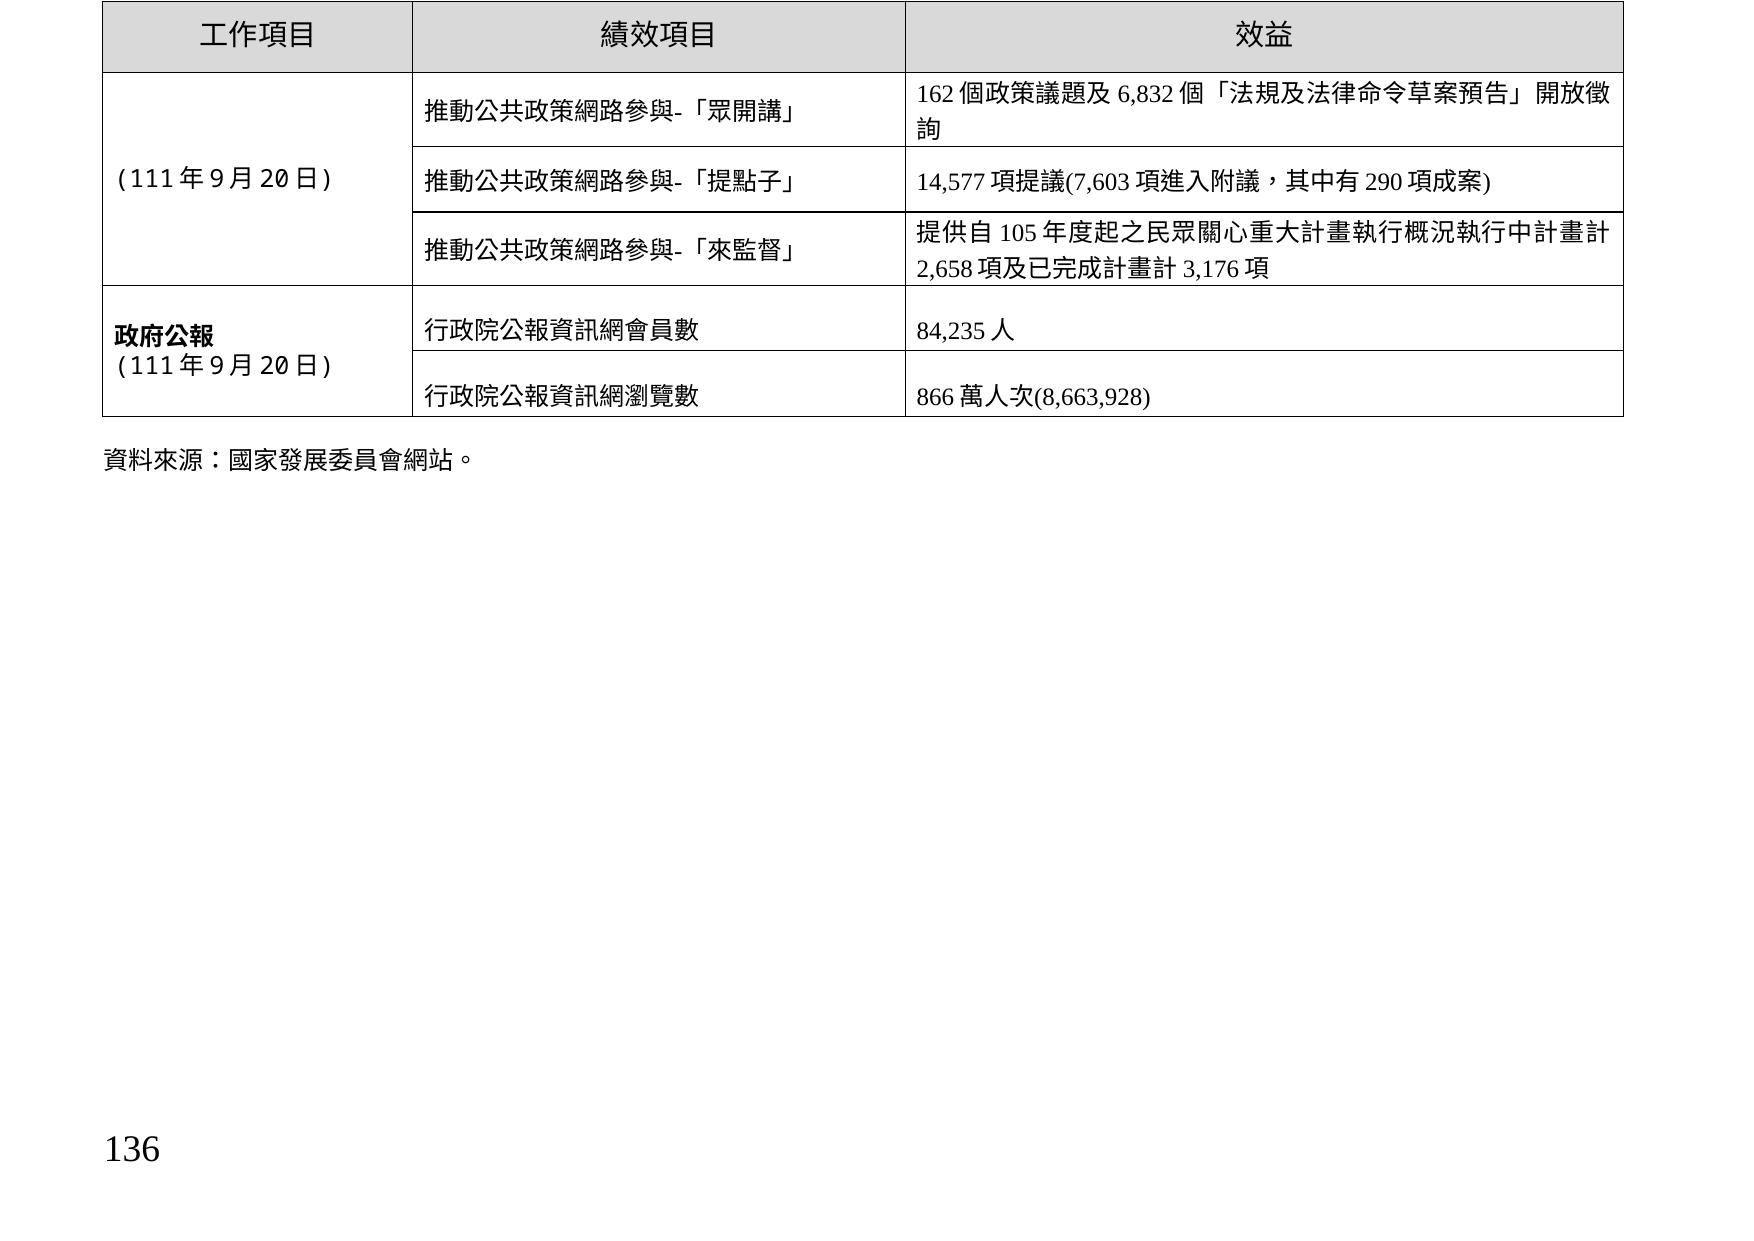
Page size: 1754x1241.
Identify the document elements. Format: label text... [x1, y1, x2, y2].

table_cell 162個政策議題及6,832個「法規及法律命令草案預告」開放徵詢 [906, 73, 1623, 146]
table_cell 推動公共政策網路參與-「來監督」 [413, 213, 905, 285]
text 資料來源：國家發展委員會網站。 [103, 417, 1639, 479]
table_cell 推動公共政策網路參與-「眾開講」 [413, 73, 905, 146]
table_cell 84,235人 [906, 286, 1623, 350]
table_header 效益 [906, 2, 1623, 72]
table_cell 提供自105年度起之民眾關心重大計畫執行概況執行中計畫計2,658項及已完成計畫計3,176項 [906, 213, 1623, 285]
table_cell 866萬人次(8,663,928) [906, 351, 1623, 416]
table_cell 行政院公報資訊網瀏覽數 [413, 351, 905, 416]
table_cell 14,577項提議(7,603項進入附議，其中有290項成案) [906, 147, 1623, 211]
table_cell 行政院公報資訊網會員數 [413, 286, 905, 350]
table_header 績效項目 [413, 2, 905, 72]
table_cell 政府公報 (111年9月20日) [103, 286, 412, 416]
table_header 工作項目 [103, 2, 412, 72]
table_cell 推動公共政策網路參與-「提點子」 [413, 147, 905, 211]
table_cell (111年9月20日) [103, 73, 412, 285]
